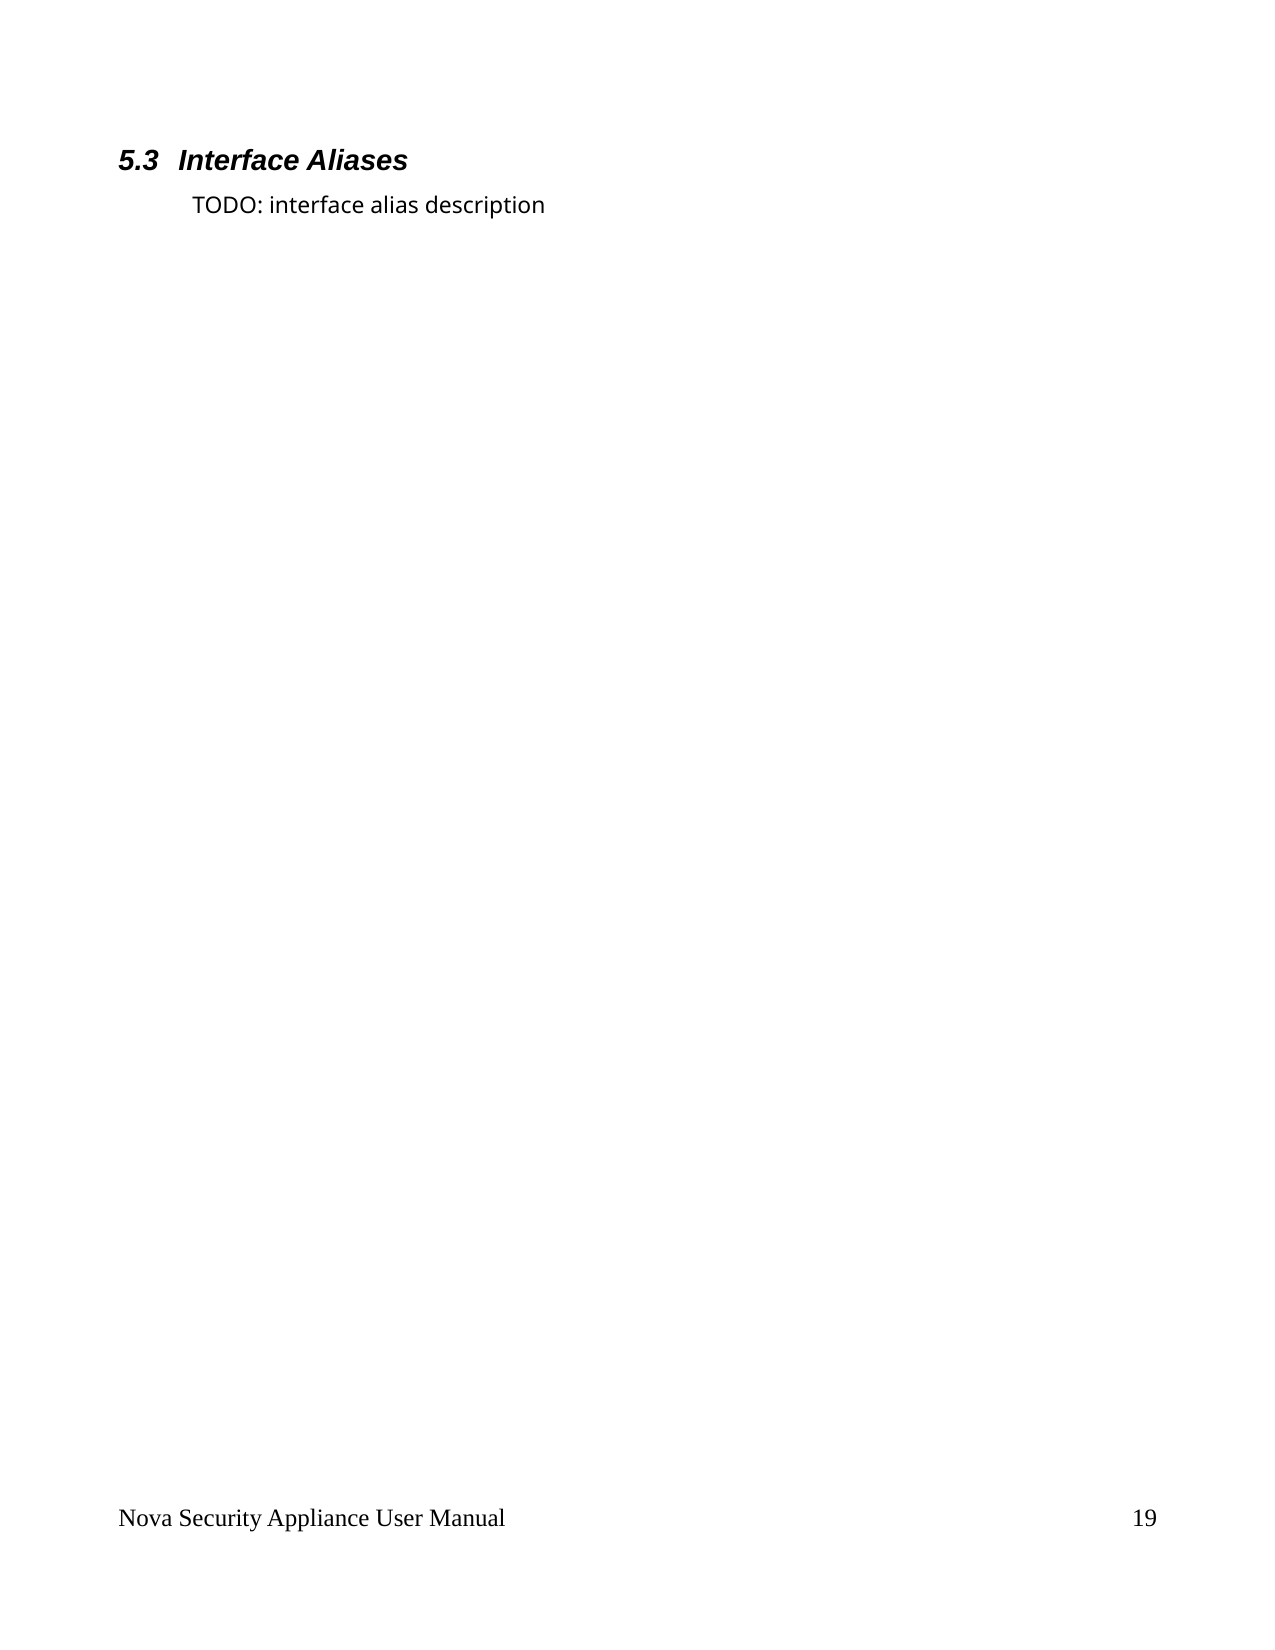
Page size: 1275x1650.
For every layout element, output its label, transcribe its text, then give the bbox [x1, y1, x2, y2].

text TODO: interface alias description [118, 189, 1157, 220]
subtitle Interface Aliases [118, 143, 1157, 177]
